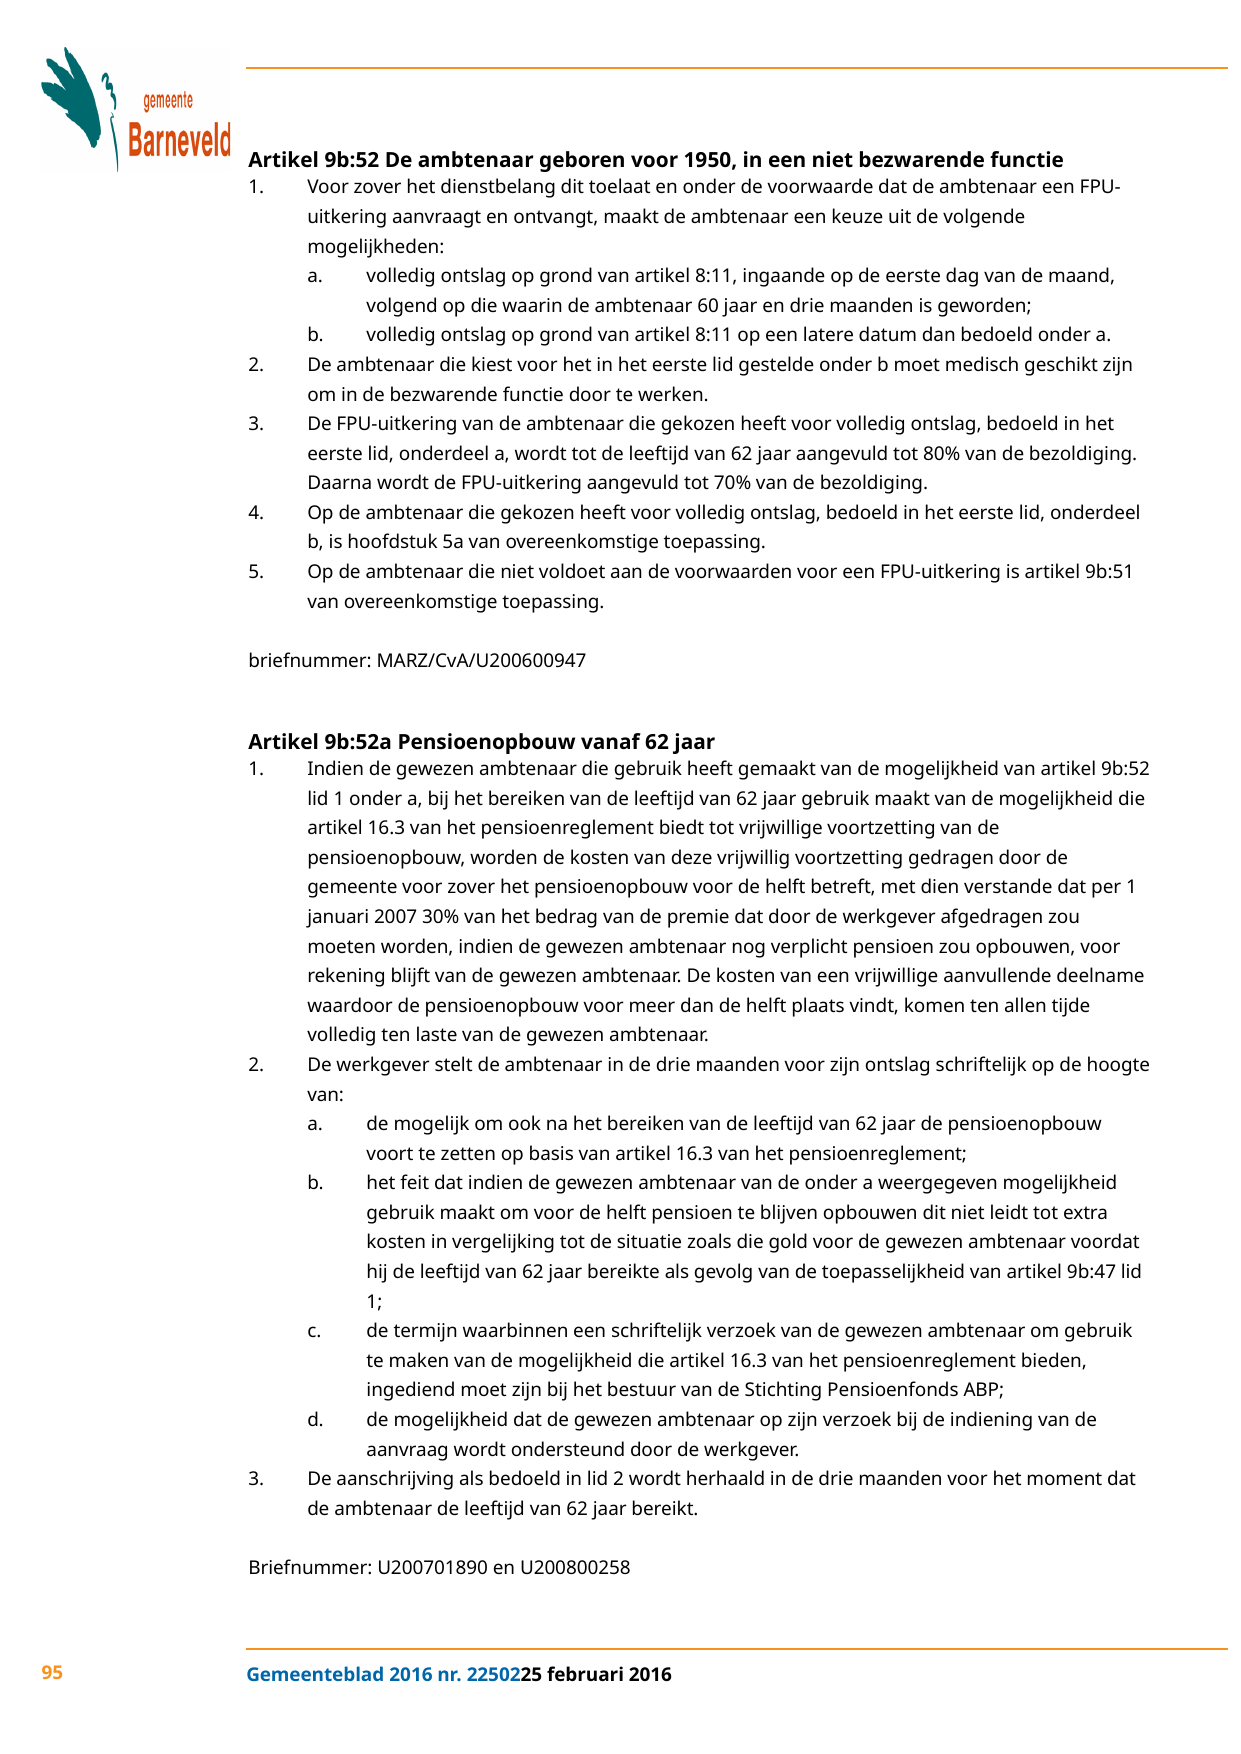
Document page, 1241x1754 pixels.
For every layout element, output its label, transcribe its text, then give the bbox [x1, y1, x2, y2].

list De ambtenaar die kiest voor het in het eerste lid gestelde onder b moet medisch geschikt zijn om in de bezwarende functie door te werken. [248, 351, 1152, 406]
list De werkgever stelt de ambtenaar in de drie maanden voor zijn ontslag schriftelijk op de hoogte van: [248, 1051, 1152, 1107]
list Op de ambtenaar die gekozen heeft voor volledig ontslag, bedoeld in het eerste lid, onderdeel b, is hoofdstuk 5a van overeenkomstige toepassing. [248, 499, 1152, 554]
list De FPU-uitkering van de ambtenaar die gekozen heeft voor volledig ontslag, bedoeld in het eerste lid, onderdeel a, wordt tot de leeftijd van 62 jaar aangevuld tot 80% van de bezoldiging. Daarna wordt de FPU-uitkering aangevuld tot 70% van de bezoldiging. [248, 410, 1152, 495]
text Briefnummer: U200701890 en U200800258 [248, 1554, 1152, 1580]
list de termijn waarbinnen een schriftelijk verzoek van de gewezen ambtenaar om gebruik te maken van de mogelijkheid die artikel 16.3 van het pensioenreglement bieden, ingediend moet zijn bij het bestuur van de Stichting Pensioenfonds ABP; [307, 1317, 1152, 1402]
text briefnummer: MARZ/CvA/U200600947 [248, 647, 1152, 673]
list de mogelijkheid dat de gewezen ambtenaar op zijn verzoek bij de indiening van de aanvraag wordt ondersteund door de werkgever. [307, 1406, 1152, 1462]
list De aanschrijving als bedoeld in lid 2 wordt herhaald in de drie maanden voor het moment dat de ambtenaar de leeftijd van 62 jaar bereikt. [248, 1465, 1152, 1521]
picture [41, 47, 231, 172]
list Voor zover het dienstbelang dit toelaat en onder de voorwaarde dat de ambtenaar een FPU-uitkering aanvraagt en ontvangt, maakt de ambtenaar een keuze uit de volgende mogelijkheden: [248, 174, 1152, 258]
list volledig ontslag op grond van artikel 8:11 op een latere datum dan bedoeld onder a. [307, 322, 1152, 347]
list Indien de gewezen ambtenaar die gebruik heeft gemaakt van de mogelijkheid van artikel 9b:52 lid 1 onder a, bij het bereiken van de leeftijd van 62 jaar gebruik maakt van de mogelijkheid die artikel 16.3 van het pensioenreglement biedt tot vrijwillige voortzetting van de pensioenopbouw, worden de kosten van deze vrijwillig voortzetting gedragen door de gemeente voor zover het pensioenopbouw voor de helft betreft, met dien verstande dat per 1 januari 2007 30% van het bedrag van de premie dat door de werkgever afgedragen zou moeten worden, indien de gewezen ambtenaar nog verplicht pensioen zou opbouwen, voor rekening blijft van de gewezen ambtenaar. De kosten van een vrijwillige aanvullende deelname waardoor de pensioenopbouw voor meer dan de helft plaats vindt, komen ten allen tijde volledig ten laste van de gewezen ambtenaar. [248, 755, 1152, 1047]
list de mogelijk om ook na het bereiken van de leeftijd van 62 jaar de pensioenopbouw voort te zetten op basis van artikel 16.3 van het pensioenreglement; [307, 1110, 1152, 1166]
list volledig ontslag op grond van artikel 8:11, ingaande op de eerste dag van de maand, volgend op die waarin de ambtenaar 60 jaar en drie maanden is geworden; [307, 262, 1152, 318]
text Artikel 9b:52a Pensioenopbouw vanaf 62 jaar [248, 727, 1152, 755]
list het feit dat indien de gewezen ambtenaar van de onder a weergegeven mogelijkheid gebruik maakt om voor de helft pensioen te blijven opbouwen dit niet leidt tot extra kosten in vergelijking tot de situatie zoals die gold voor de gewezen ambtenaar voordat hij de leeftijd van 62 jaar bereikte als gevolg van de toepasselijkheid van artikel 9b:47 lid 1; [307, 1169, 1152, 1314]
text Artikel 9b:52 De ambtenaar geboren voor 1950, in een niet bezwarende functie [248, 145, 1152, 174]
list Op de ambtenaar die niet voldoet aan de voorwaarden voor een FPU-uitkering is artikel 9b:51 van overeenkomstige toepassing. [248, 558, 1152, 613]
